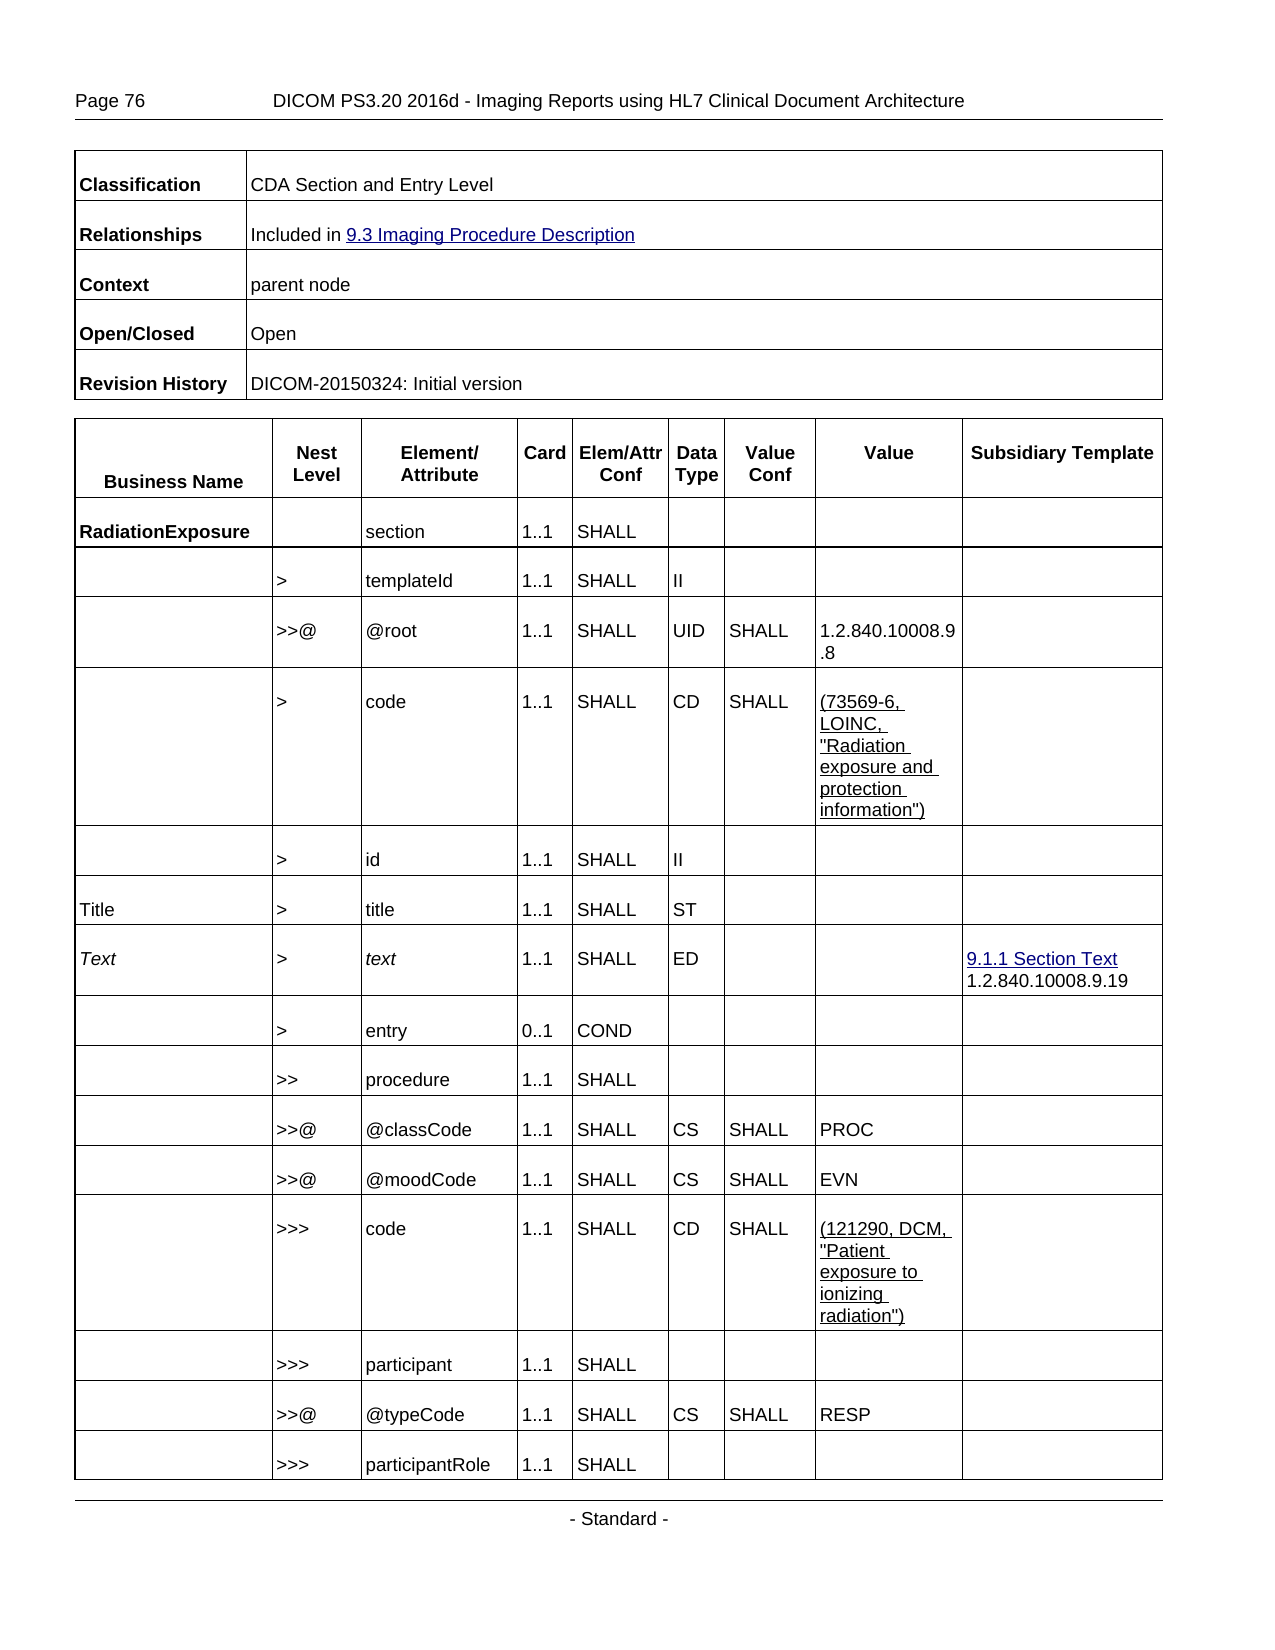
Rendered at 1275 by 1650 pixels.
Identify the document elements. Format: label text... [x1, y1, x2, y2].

table_cell @classCode [362, 1096, 517, 1144]
table_cell >>@ [273, 1381, 361, 1429]
table_cell Context [76, 250, 246, 299]
table_cell SHALL [573, 1146, 668, 1194]
table_cell >> [273, 1046, 361, 1095]
table_cell procedure [362, 1046, 517, 1095]
table_cell [816, 996, 962, 1045]
table_cell [816, 876, 962, 924]
table_cell [963, 1381, 1162, 1429]
table_cell > [273, 876, 361, 924]
table_cell CDA Section and Entry Level [247, 151, 1162, 200]
table_cell SHALL [573, 1381, 668, 1429]
table_cell SHALL [725, 668, 815, 825]
table_cell >>> [273, 1431, 361, 1479]
table_cell 1..1 [518, 826, 572, 874]
table_header Business Name [76, 419, 272, 497]
table_cell CS [669, 1381, 724, 1429]
table_cell [963, 1431, 1162, 1479]
table_cell [725, 996, 815, 1045]
table_cell [76, 1146, 272, 1194]
table_cell SHALL [725, 597, 815, 667]
table_cell [725, 826, 815, 874]
table_cell [76, 1195, 272, 1330]
table_cell [669, 1331, 724, 1380]
table_cell [76, 996, 272, 1045]
table_cell Text [76, 925, 272, 995]
table_cell >>@ [273, 597, 361, 667]
table_header Elem/Attr Conf [573, 419, 668, 497]
table_cell 1..1 [518, 1096, 572, 1144]
table_cell DICOM-20150324: Initial version [247, 350, 1162, 398]
table_cell >>@ [273, 1096, 361, 1144]
table_cell entry [362, 996, 517, 1045]
table_cell 1..1 [518, 498, 572, 546]
table_cell [816, 925, 962, 995]
table_cell [963, 876, 1162, 924]
table_cell [76, 548, 272, 596]
table_cell [76, 1381, 272, 1429]
table_cell Title [76, 876, 272, 924]
table_cell SHALL [725, 1096, 815, 1144]
table_cell >>@ [273, 1146, 361, 1194]
table_cell SHALL [573, 1331, 668, 1380]
table_cell >>> [273, 1195, 361, 1330]
table_cell section [362, 498, 517, 546]
table_cell 1..1 [518, 1331, 572, 1380]
table_cell 1..1 [518, 1381, 572, 1429]
table_cell [816, 826, 962, 874]
table_cell [669, 498, 724, 546]
table_cell SHALL [573, 1195, 668, 1330]
table_cell parent node [247, 250, 1162, 299]
table_cell SHALL [725, 1195, 815, 1330]
table_cell > [273, 925, 361, 995]
table_cell code [362, 668, 517, 825]
table_cell [963, 1146, 1162, 1194]
table_cell 1..1 [518, 925, 572, 995]
table_cell Classification [76, 151, 246, 200]
table_header Data Type [669, 419, 724, 497]
table_cell [725, 548, 815, 596]
table_cell >>> [273, 1331, 361, 1380]
table_cell 1.2.840.10008.9.8 [816, 597, 962, 667]
table_cell [725, 498, 815, 546]
table_cell > [273, 826, 361, 874]
table_header Element/​Attribute [362, 419, 517, 497]
table_cell [725, 925, 815, 995]
table_cell [816, 1431, 962, 1479]
table_cell @typeCode [362, 1381, 517, 1429]
table_cell SHALL [573, 826, 668, 874]
table_cell [76, 1046, 272, 1095]
table_cell ED [669, 925, 724, 995]
table_cell template​Id [362, 548, 517, 596]
table_cell Open [247, 300, 1162, 349]
table_cell [963, 826, 1162, 874]
table_header Value [816, 419, 962, 497]
table_cell [725, 1431, 815, 1479]
table_cell [273, 498, 361, 546]
table_cell 1..1 [518, 548, 572, 596]
table_cell [725, 1331, 815, 1380]
table_cell [725, 876, 815, 924]
table_header Nest Level [273, 419, 361, 497]
table_cell Revision History [76, 350, 246, 398]
table_cell [963, 548, 1162, 596]
table_cell (73569-6, LOINC, "Radiation exposure and protection information") [816, 668, 962, 825]
table_cell SHALL [573, 925, 668, 995]
table_cell [76, 1431, 272, 1479]
table_cell RESP [816, 1381, 962, 1429]
table_cell 1..1 [518, 1046, 572, 1095]
table_cell [816, 548, 962, 596]
table_cell Open/Closed [76, 300, 246, 349]
table_cell UID [669, 597, 724, 667]
table_cell SHALL [573, 498, 668, 546]
table_cell II [669, 826, 724, 874]
table_cell SHALL [573, 668, 668, 825]
table_cell 0..1 [518, 996, 572, 1045]
table_cell @moodCode [362, 1146, 517, 1194]
table_cell title [362, 876, 517, 924]
table_cell [76, 668, 272, 825]
table_header Value Conf [725, 419, 815, 497]
table_cell [669, 1046, 724, 1095]
table_cell [963, 1046, 1162, 1095]
table_cell [725, 1046, 815, 1095]
table_cell PROC [816, 1096, 962, 1144]
table_cell > [273, 996, 361, 1045]
table_cell code [362, 1195, 517, 1330]
table_cell id [362, 826, 517, 874]
table_cell 1..1 [518, 1431, 572, 1479]
table_cell CD [669, 668, 724, 825]
table_cell > [273, 548, 361, 596]
table_cell 1..1 [518, 597, 572, 667]
table_cell [963, 1331, 1162, 1380]
table_cell 1..1 [518, 876, 572, 924]
table_cell [76, 1331, 272, 1380]
table_cell [76, 1096, 272, 1144]
table_cell ST [669, 876, 724, 924]
table_cell [963, 996, 1162, 1045]
table_cell SHALL [573, 876, 668, 924]
table_cell SHALL [725, 1146, 815, 1194]
table_header Card [518, 419, 572, 497]
table_cell II [669, 548, 724, 596]
table_cell [963, 668, 1162, 825]
table_cell [816, 1331, 962, 1380]
table_cell 9.1.1 Section Text 1.2.840.10008.9.19 [963, 925, 1162, 995]
table_cell Radiation​Exposure [76, 498, 272, 546]
table_cell SHALL [573, 1046, 668, 1095]
table_cell SHALL [725, 1381, 815, 1429]
table_cell [963, 1195, 1162, 1330]
table_cell SHALL [573, 597, 668, 667]
table_cell [76, 597, 272, 667]
table_cell [816, 498, 962, 546]
table_cell SHALL [573, 548, 668, 596]
table_cell [816, 1046, 962, 1095]
table_cell 1..1 [518, 668, 572, 825]
table_cell [669, 996, 724, 1045]
table_cell 1..1 [518, 1195, 572, 1330]
table_header Subsidiary Template [963, 419, 1162, 497]
table_cell [963, 498, 1162, 546]
table_cell CS [669, 1096, 724, 1144]
table_cell text [362, 925, 517, 995]
table_cell SHALL [573, 1431, 668, 1479]
table_cell [963, 1096, 1162, 1144]
table_cell participant [362, 1331, 517, 1380]
table_cell [669, 1431, 724, 1479]
table_cell SHALL [573, 1096, 668, 1144]
table_cell participant​Role [362, 1431, 517, 1479]
table_cell 1..1 [518, 1146, 572, 1194]
table_cell CS [669, 1146, 724, 1194]
table_cell > [273, 668, 361, 825]
table_cell @root [362, 597, 517, 667]
table_cell COND [573, 996, 668, 1045]
table_cell [963, 597, 1162, 667]
table_cell Relationships [76, 201, 246, 249]
table_cell [76, 826, 272, 874]
table_cell Included in 9.3 Imaging Procedure Description [247, 201, 1162, 249]
table_cell EVN [816, 1146, 962, 1194]
table_cell (121290, DCM, "Patient exposure to ionizing radiation") [816, 1195, 962, 1330]
table_cell CD [669, 1195, 724, 1330]
